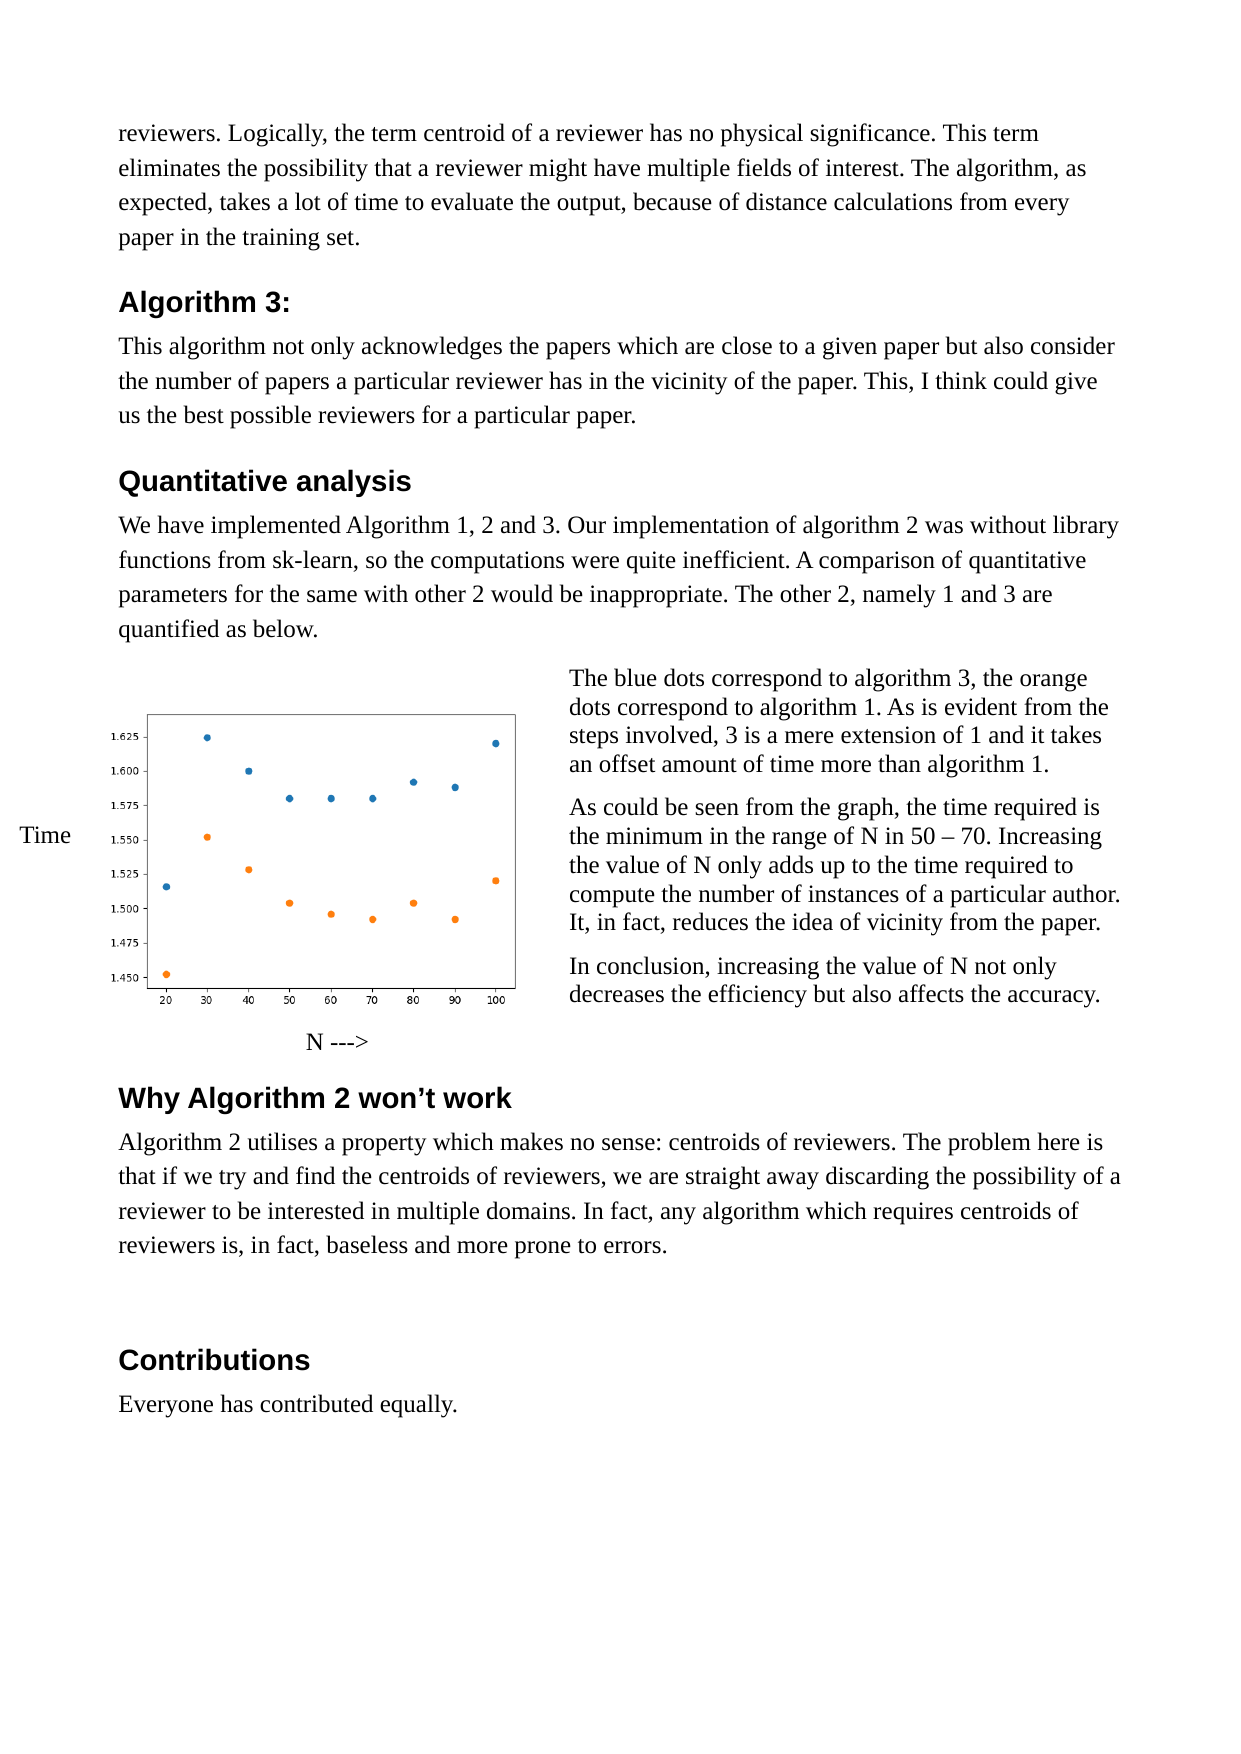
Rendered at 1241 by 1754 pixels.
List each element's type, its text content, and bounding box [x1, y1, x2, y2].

subtitle Contributions [118, 1343, 1122, 1377]
text As could be seen from the graph, the time required is the minimum in the range of N in 50 – 70. Increasing the value of N only adds up to the time required to compute the number of instances of a particular author. It, in fact, reduces the idea of vicinity from the paper. [569, 792, 1122, 936]
text Algorithm 2 utilises a property which makes no sense: centroids of reviewers. The problem here is that if we try and find the centroids of reviewers, we are straight away discarding the possibility of a reviewer to be interested in multiple domains. In fact, any algorithm which requires centroids of reviewers is, in fact, baseless and more prone to errors. [118, 1127, 1122, 1259]
subtitle Why Algorithm 2 won’t work [118, 1081, 1122, 1114]
text The blue dots correspond to algorithm 3, the orange dots correspond to algorithm 1. As is evident from the steps involved, 3 is a mere extension of 1 and it takes an offset amount of time more than algorithm 1. [569, 663, 1122, 778]
picture [74, 656, 569, 1027]
text reviewers. Logically, the term centroid of a reviewer has no physical significance. This term eliminates the possibility that a reviewer might have multiple fields of interest. The algorithm, as expected, takes a lot of time to evaluate the output, because of distance calculations from every paper in the training set. [118, 118, 1122, 250]
subtitle Algorithm 3: [118, 285, 1122, 319]
text This algorithm not only acknowledges the papers which are close to a given paper but also consider the number of papers a particular reviewer has in the vicinity of the paper. This, I think could give us the best possible reviewers for a particular paper. [118, 331, 1122, 429]
text We have implemented Algorithm 1, 2 and 3. Our implementation of algorithm 2 was without library functions from sk-learn, so the computations were quite inefficient. A comparison of quantitative parameters for the same with other 2 would be inappropriate. The other 2, namely 1 and 3 are quantified as below. [118, 510, 1122, 642]
text In conclusion, increasing the value of N not only decreases the efficiency but also affects the accuracy. [569, 951, 1122, 1008]
subtitle Quantitative analysis [118, 464, 1122, 498]
text Everyone has contributed equally. [118, 1389, 1122, 1418]
